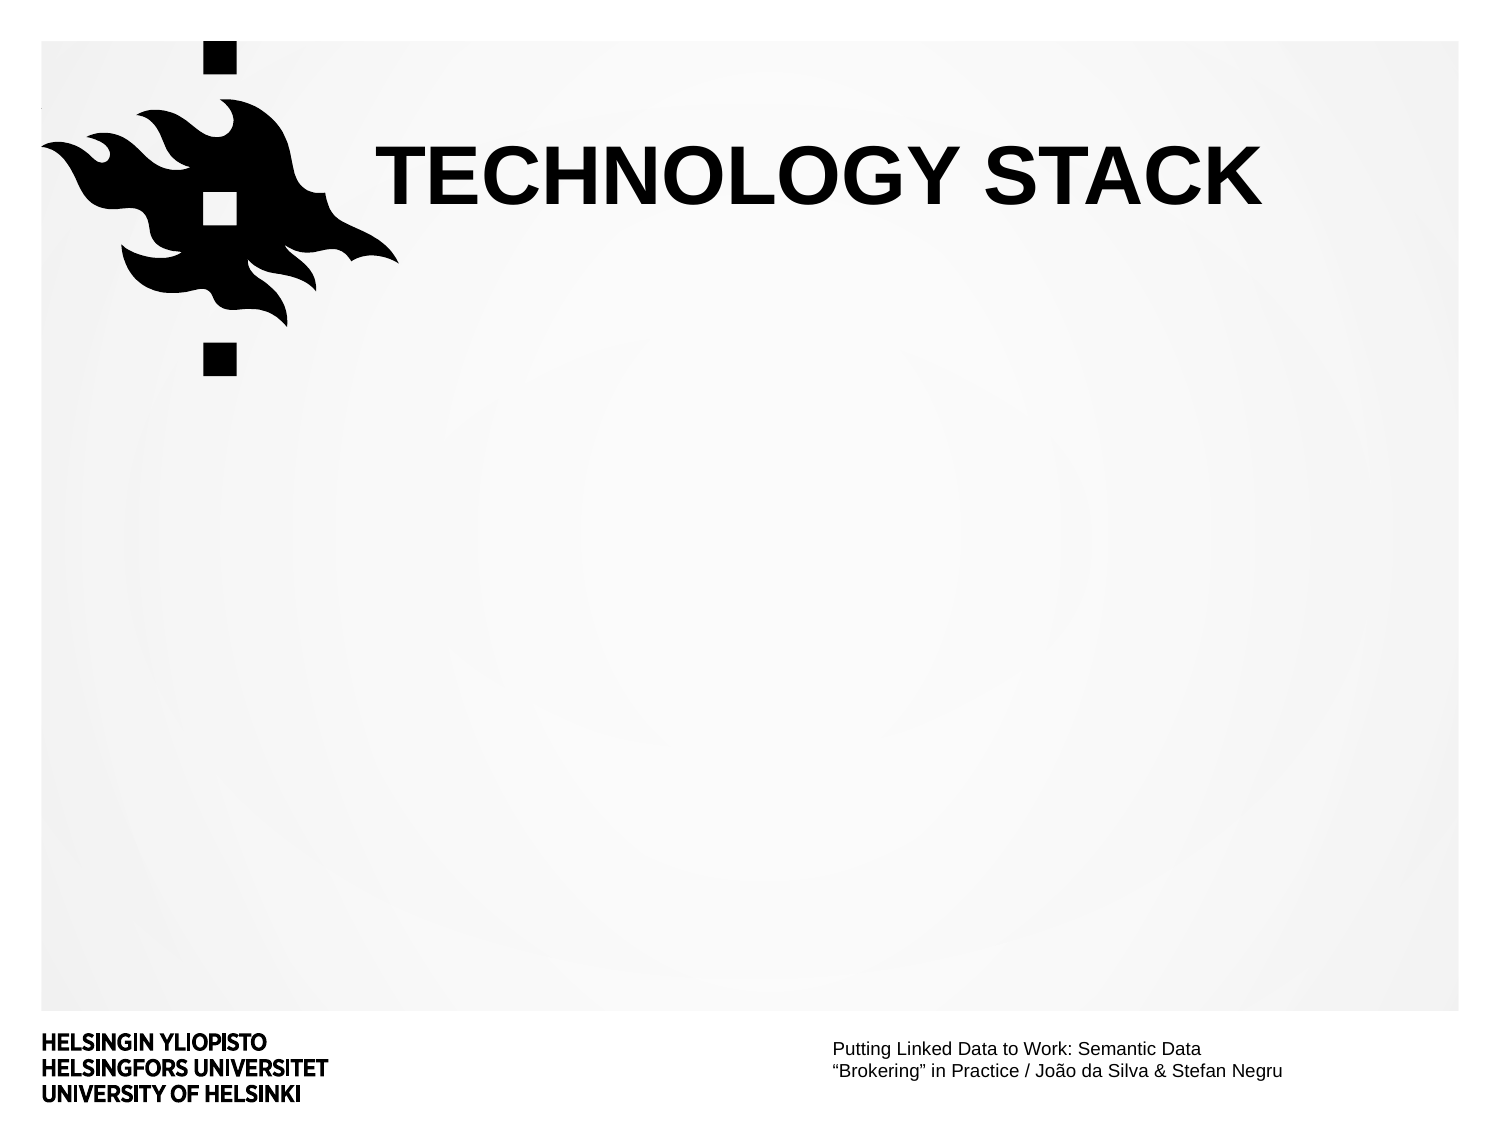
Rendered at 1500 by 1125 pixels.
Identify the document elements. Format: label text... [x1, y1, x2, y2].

picture [41, 41, 1459, 1011]
title Technology Stack [360, 113, 1447, 319]
picture [204, 192, 236, 225]
footer Putting Linked Data to Work: Semantic Data “Brokering” in Practice / João da Silva & Stefan Negru [832, 1011, 1294, 1107]
